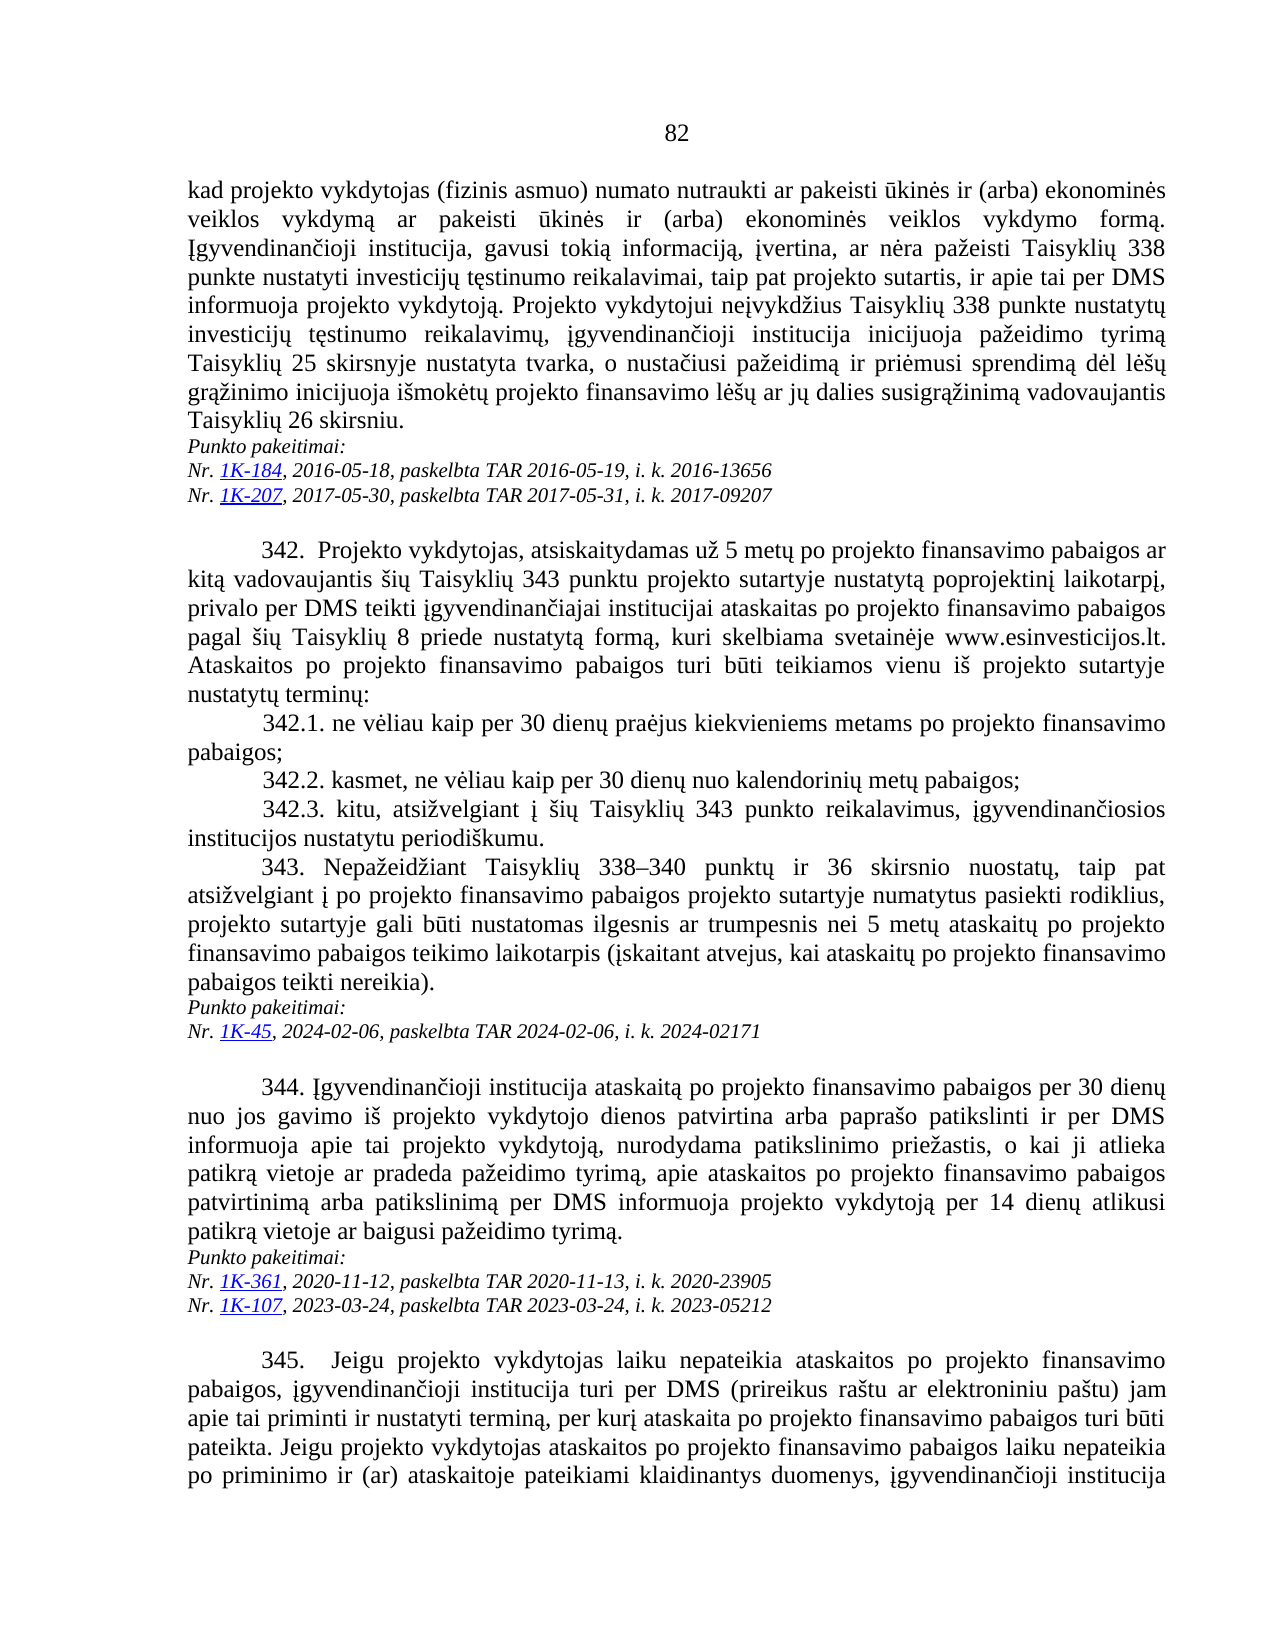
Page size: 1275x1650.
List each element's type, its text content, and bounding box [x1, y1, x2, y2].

text Punkto pakeitimai: [187, 434, 1167, 458]
text kad projekto vykdytojas (fizinis asmuo) numato nutraukti ar pakeisti ūkinės ir (arba) ekonominės veiklos vykdymą ar pakeisti ūkinės ir (arba) ekonominės veiklos vykdymo formą. Įgyvendinančioji institucija, gavusi tokią informaciją, įvertina, ar nėra pažeisti Taisyklių 338 punkte nustatyti investicijų tęstinumo reikalavimai, taip pat projekto sutartis, ir apie tai per DMS informuoja projekto vykdytoją. Projekto vykdytojui neįvykdžius Taisyklių 338 punkte nustatytų investicijų tęstinumo reikalavimų, įgyvendinančioji institucija inicijuoja pažeidimo tyrimą Taisyklių 25 skirsnyje nustatyta tvarka, o nustačiusi pažeidimą ir priėmusi sprendimą dėl lėšų grąžinimo inicijuoja išmokėtų projekto finansavimo lėšų ar jų dalies susigrąžinimą vadovaujantis Taisyklių 26 skirsniu. [187, 176, 1167, 434]
text Nr. 1K-207, 2017-05-30, paskelbta TAR 2017-05-31, i. k. 2017-09207 [187, 482, 1167, 507]
text 344. Įgyvendinančioji institucija ataskaitą po projekto finansavimo pabaigos per 30 dienų nuo jos gavimo iš projekto vykdytojo dienos patvirtina arba paprašo patikslinti ir per DMS informuoja apie tai projekto vykdytoją, nurodydama patikslinimo priežastis, o kai ji atlieka patikrą vietoje ar pradeda pažeidimo tyrimą, apie ataskaitos po projekto finansavimo pabaigos patvirtinimą arba patikslinimą per DMS informuoja projekto vykdytoją per 14 dienų atlikusi patikrą vietoje ar baigusi pažeidimo tyrimą. [187, 1072, 1167, 1245]
text 342. Projekto vykdytojas, atsiskaitydamas už 5 metų po projekto finansavimo pabaigos ar kitą vadovaujantis šių Taisyklių 343 punktu projekto sutartyje nustatytą poprojektinį laikotarpį, privalo per DMS teikti įgyvendinančiajai institucijai ataskaitas po projekto finansavimo pabaigos pagal šių Taisyklių 8 priede nustatytą formą, kuri skelbiama svetainėje www.esinvesticijos.lt. Ataskaitos po projekto finansavimo pabaigos turi būti teikiamos vienu iš projekto sutartyje nustatytų terminų: [187, 535, 1167, 708]
text 343. Nepažeidžiant Taisyklių 338–340 punktų ir 36 skirsnio nuostatų, taip pat atsižvelgiant į po projekto finansavimo pabaigos projekto sutartyje numatytus pasiekti rodiklius, projekto sutartyje gali būti nustatomas ilgesnis ar trumpesnis nei 5 metų ataskaitų po projekto finansavimo pabaigos teikimo laikotarpis (įskaitant atvejus, kai ataskaitų po projekto finansavimo pabaigos teikti nereikia). [187, 852, 1167, 995]
text Punkto pakeitimai: [187, 995, 1167, 1019]
text Nr. 1K-107, 2023-03-24, paskelbta TAR 2023-03-24, i. k. 2023-05212 [187, 1293, 1167, 1317]
text 342.1. ne vėliau kaip per 30 dienų praėjus kiekvieniems metams po projekto finansavimo pabaigos; [187, 708, 1167, 765]
text 345. Jeigu projekto vykdytojas laiku nepateikia ataskaitos po projekto finansavimo pabaigos, įgyvendinančioji institucija turi per DMS (prireikus raštu ar elektroniniu paštu) jam apie tai priminti ir nustatyti terminą, per kurį ataskaita po projekto finansavimo pabaigos turi būti pateikta. Jeigu projekto vykdytojas ataskaitos po projekto finansavimo pabaigos laiku nepateikia po priminimo ir (ar) ataskaitoje pateikiami klaidinantys duomenys, įgyvendinančioji institucija [187, 1346, 1167, 1489]
text 342.2. kasmet, ne vėliau kaip per 30 dienų nuo kalendorinių metų pabaigos; [187, 765, 1167, 794]
text 342.3. kitu, atsižvelgiant į šių Taisyklių 343 punkto reikalavimus, įgyvendinančiosios institucijos nustatytu periodiškumu. [187, 794, 1167, 852]
text Nr. 1K-45, 2024-02-06, paskelbta TAR 2024-02-06, i. k. 2024-02171 [187, 1019, 1167, 1043]
text Nr. 1K-184, 2016-05-18, paskelbta TAR 2016-05-19, i. k. 2016-13656 [187, 458, 1167, 482]
text Punkto pakeitimai: [187, 1245, 1167, 1269]
text Nr. 1K-361, 2020-11-12, paskelbta TAR 2020-11-13, i. k. 2020-23905 [187, 1269, 1167, 1293]
